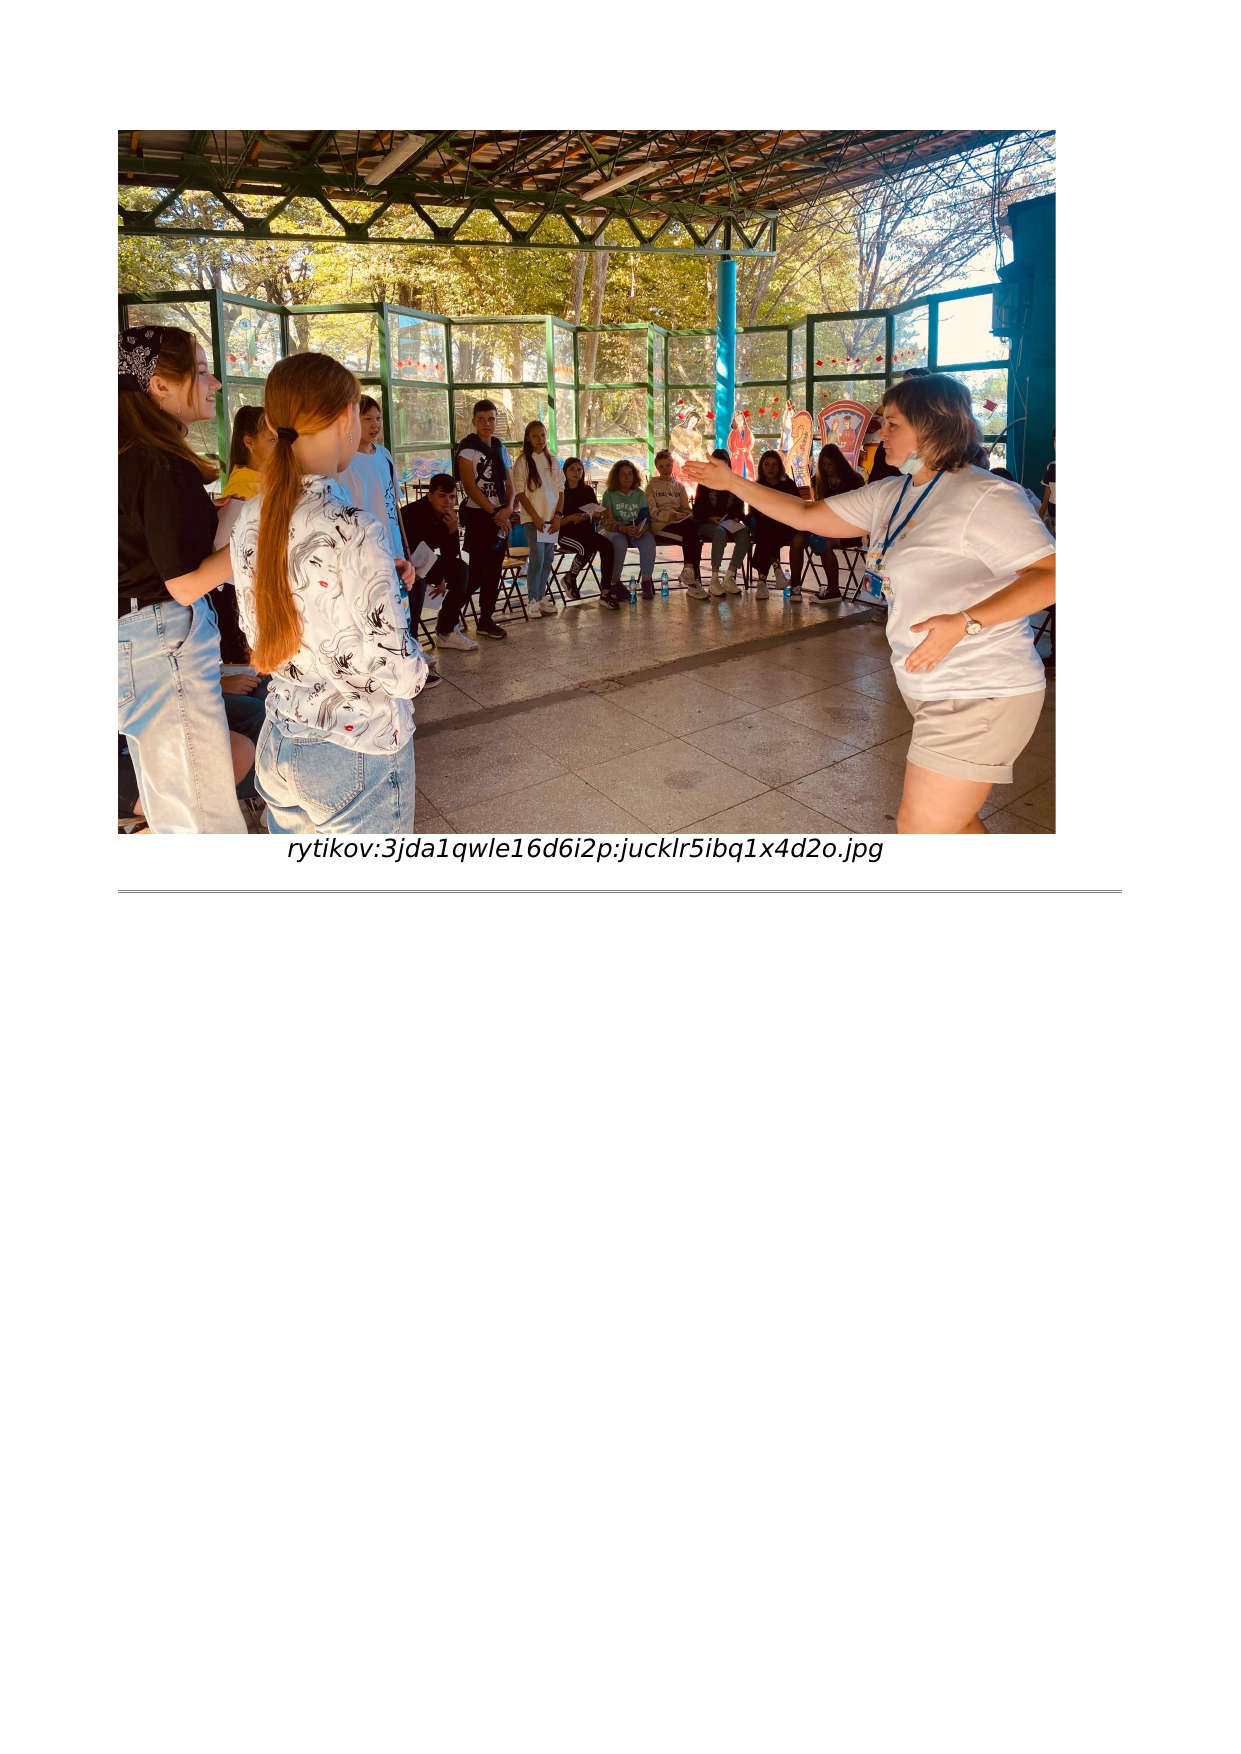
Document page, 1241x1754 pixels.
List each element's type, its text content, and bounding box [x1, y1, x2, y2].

picture [118, 130, 1056, 834]
text rytikov:3jda1qwle16d6i2p:jucklr5ibq1x4d2o.jpg [118, 834, 1056, 863]
picture [1041, 421, 1048, 431]
picture [1035, 413, 1047, 419]
